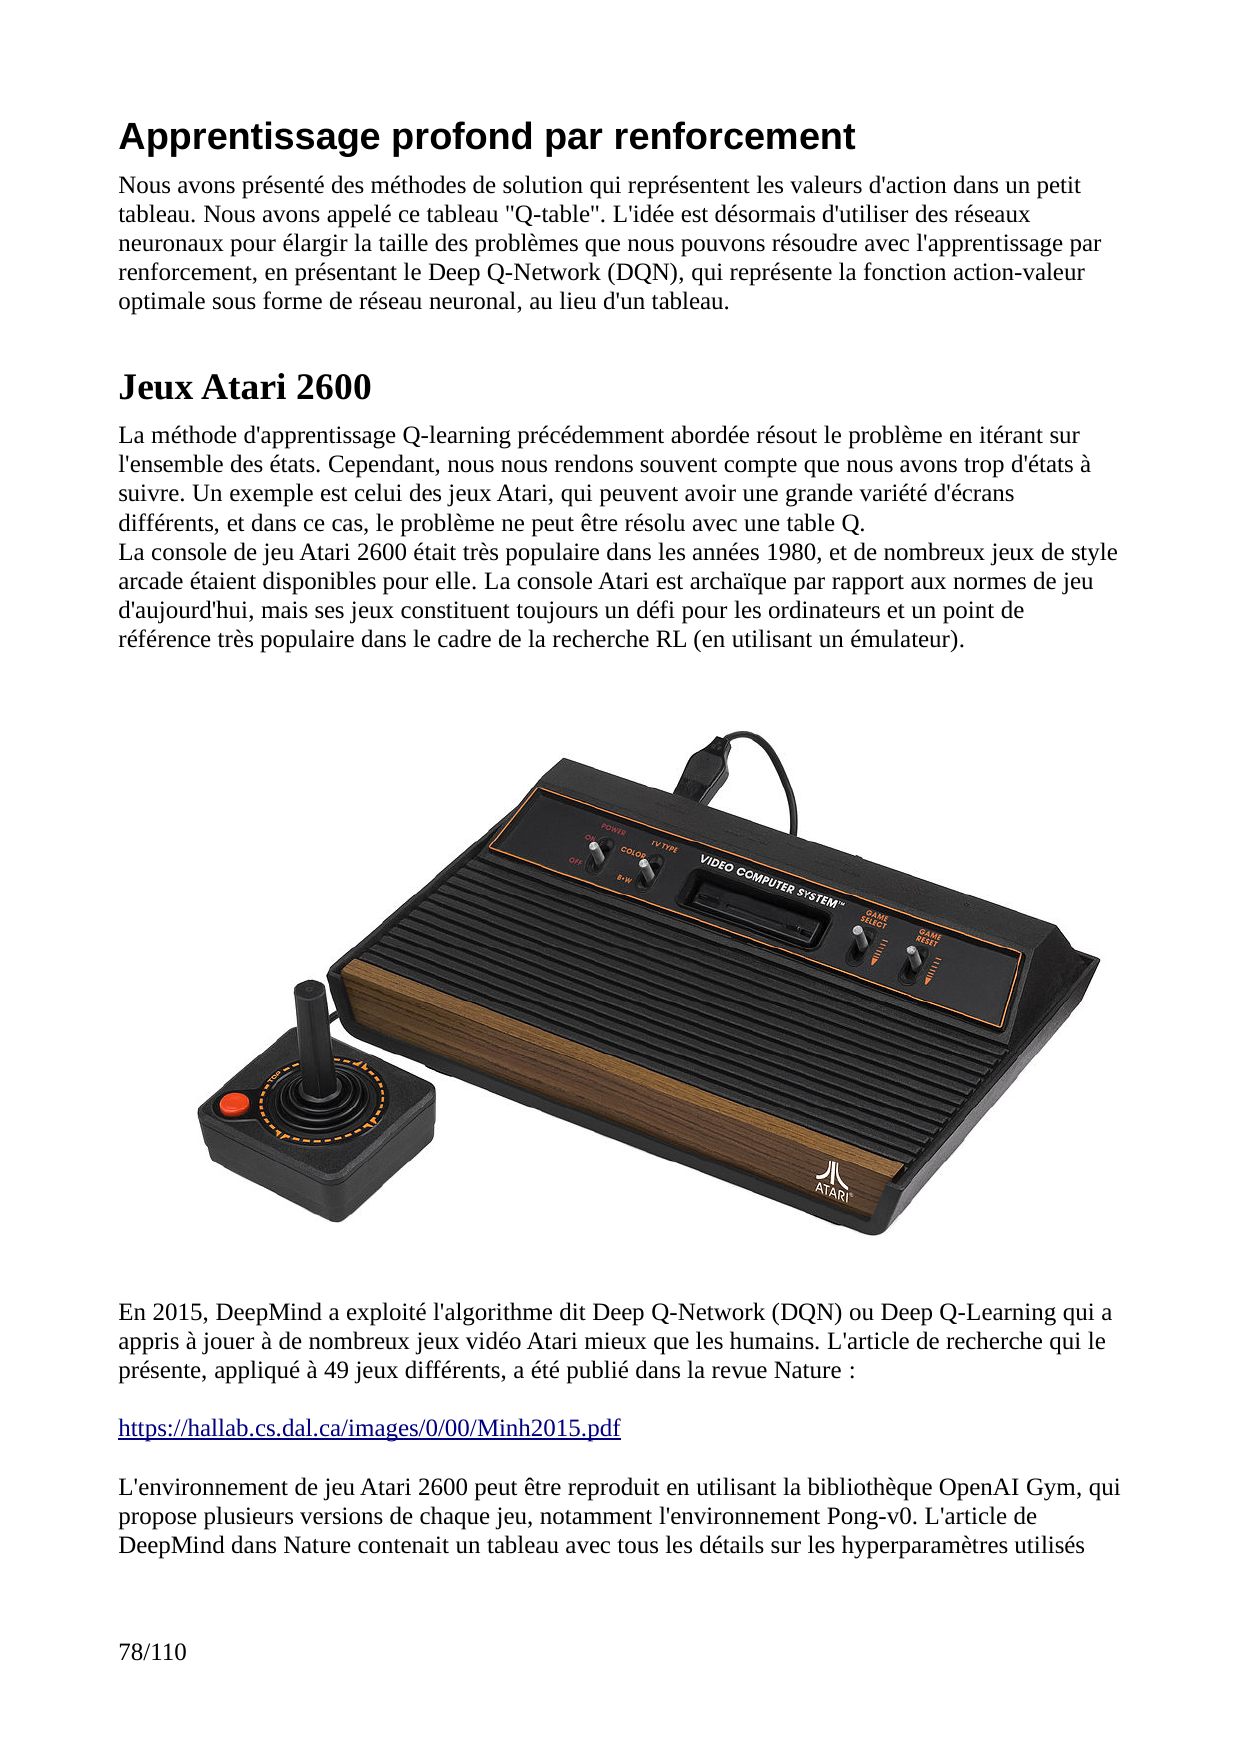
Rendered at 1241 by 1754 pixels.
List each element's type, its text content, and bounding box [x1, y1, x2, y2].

picture [118, 681, 1123, 1268]
text La méthode d'apprentissage Q-learning précédemment abordée résout le problème en itérant sur l'ensemble des états. Cependant, nous nous rendons souvent compte que nous avons trop d'états à suivre. Un exemple est celui des jeux Atari, qui peuvent avoir une grande variété d'écrans différents, et dans ce cas, le problème ne peut être résolu avec une table Q. [118, 420, 1122, 536]
text Nous avons présenté des méthodes de solution qui représentent les valeurs d'action dans un petit tableau. Nous avons appelé ce tableau "Q-table". L'idée est désormais d'utiliser des réseaux neuronaux pour élargir la taille des problèmes que nous pouvons résoudre avec l'apprentissage par renforcement, en présentant le Deep Q-Network (DQN), qui représente la fonction action-valeur optimale sous forme de réseau neuronal, au lieu d'un tableau. [118, 169, 1122, 315]
subtitle Apprentissage profond par renforcement [118, 113, 1122, 157]
subtitle Jeux Atari 2600 [118, 365, 1122, 408]
text https://hallab.cs.dal.ca/images/0/00/Minh2015.pdf [118, 1413, 1122, 1442]
text L'environnement de jeu Atari 2600 peut être reproduit en utilisant la bibliothèque OpenAI Gym, qui propose plusieurs versions de chaque jeu, notamment l'environnement Pong-v0. L'article de DeepMind dans Nature contenait un tableau avec tous les détails sur les hyperparamètres utilisés [118, 1471, 1122, 1559]
text La console de jeu Atari 2600 était très populaire dans les années 1980, et de nombreux jeux de style arcade étaient disponibles pour elle. La console Atari est archaïque par rapport aux normes de jeu d'aujourd'hui, mais ses jeux constituent toujours un défi pour les ordinateurs et un point de référence très populaire dans le cadre de la recherche RL (en utilisant un émulateur). [118, 536, 1122, 653]
text En 2015, DeepMind a exploité l'algorithme dit Deep Q-Network (DQN) ou Deep Q-Learning qui a appris à jouer à de nombreux jeux vidéo Atari mieux que les humains. L'article de recherche qui le présente, appliqué à 49 jeux différents, a été publié dans la revue Nature : [118, 1297, 1122, 1384]
